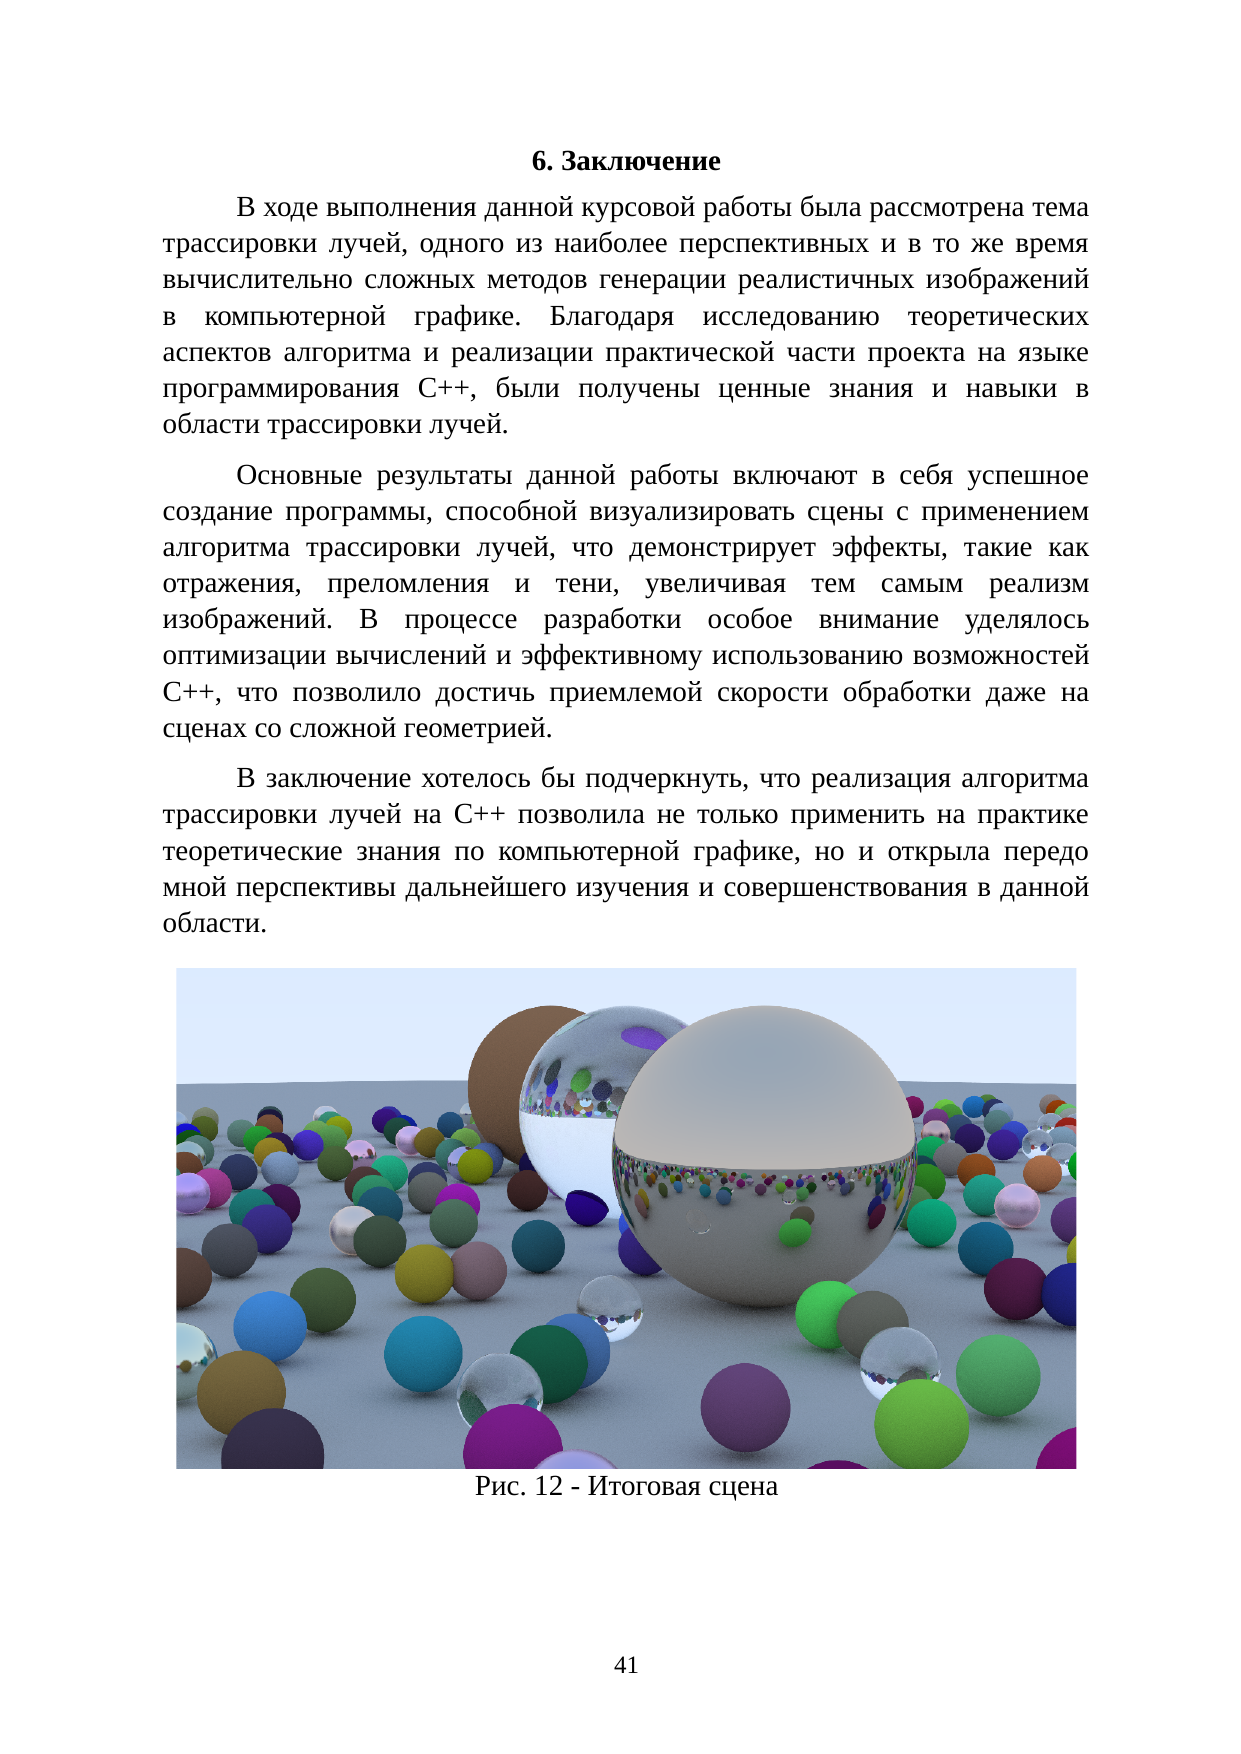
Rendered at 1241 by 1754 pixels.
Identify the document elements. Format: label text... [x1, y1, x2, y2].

text Рис. 12 - Итоговая сцена [162, 1469, 1090, 1502]
text Основные результаты данной работы включают в себя успешное создание программы, способной визуализировать сцены с применением алгоритма трассировки лучей, что демонстрирует эффекты, такие как отражения, преломления и тени, увеличивая тем самым реализм изображений. В процессе разработки особое внимание уделялось оптимизации вычислений и эффективному использованию возможностей C++, что позволило достичь приемлемой скорости обработки даже на сценах со сложной геометрией. [162, 457, 1090, 743]
text В заключение хотелось бы подчеркнуть, что реализация алгоритма трассировки лучей на C++ позволила не только применить на практике теоретические знания по компьютерной графике, но и открыла передо мной перспективы дальнейшего изучения и совершенствования в данной области. [162, 761, 1090, 939]
subtitle 6. Заключение [162, 143, 1090, 177]
picture [176, 968, 1077, 1469]
text В ходе выполнения данной курсовой работы была рассмотрена тема трассировки лучей, одного из наиболее перспективных и в то же время вычислительно сложных методов генерации реалистичных изображений в компьютерной графике. Благодаря исследованию теоретических аспектов алгоритма и реализации практической части проекта на языке программирования C++, были получены ценные знания и навыки в области трассировки лучей. [162, 189, 1090, 439]
